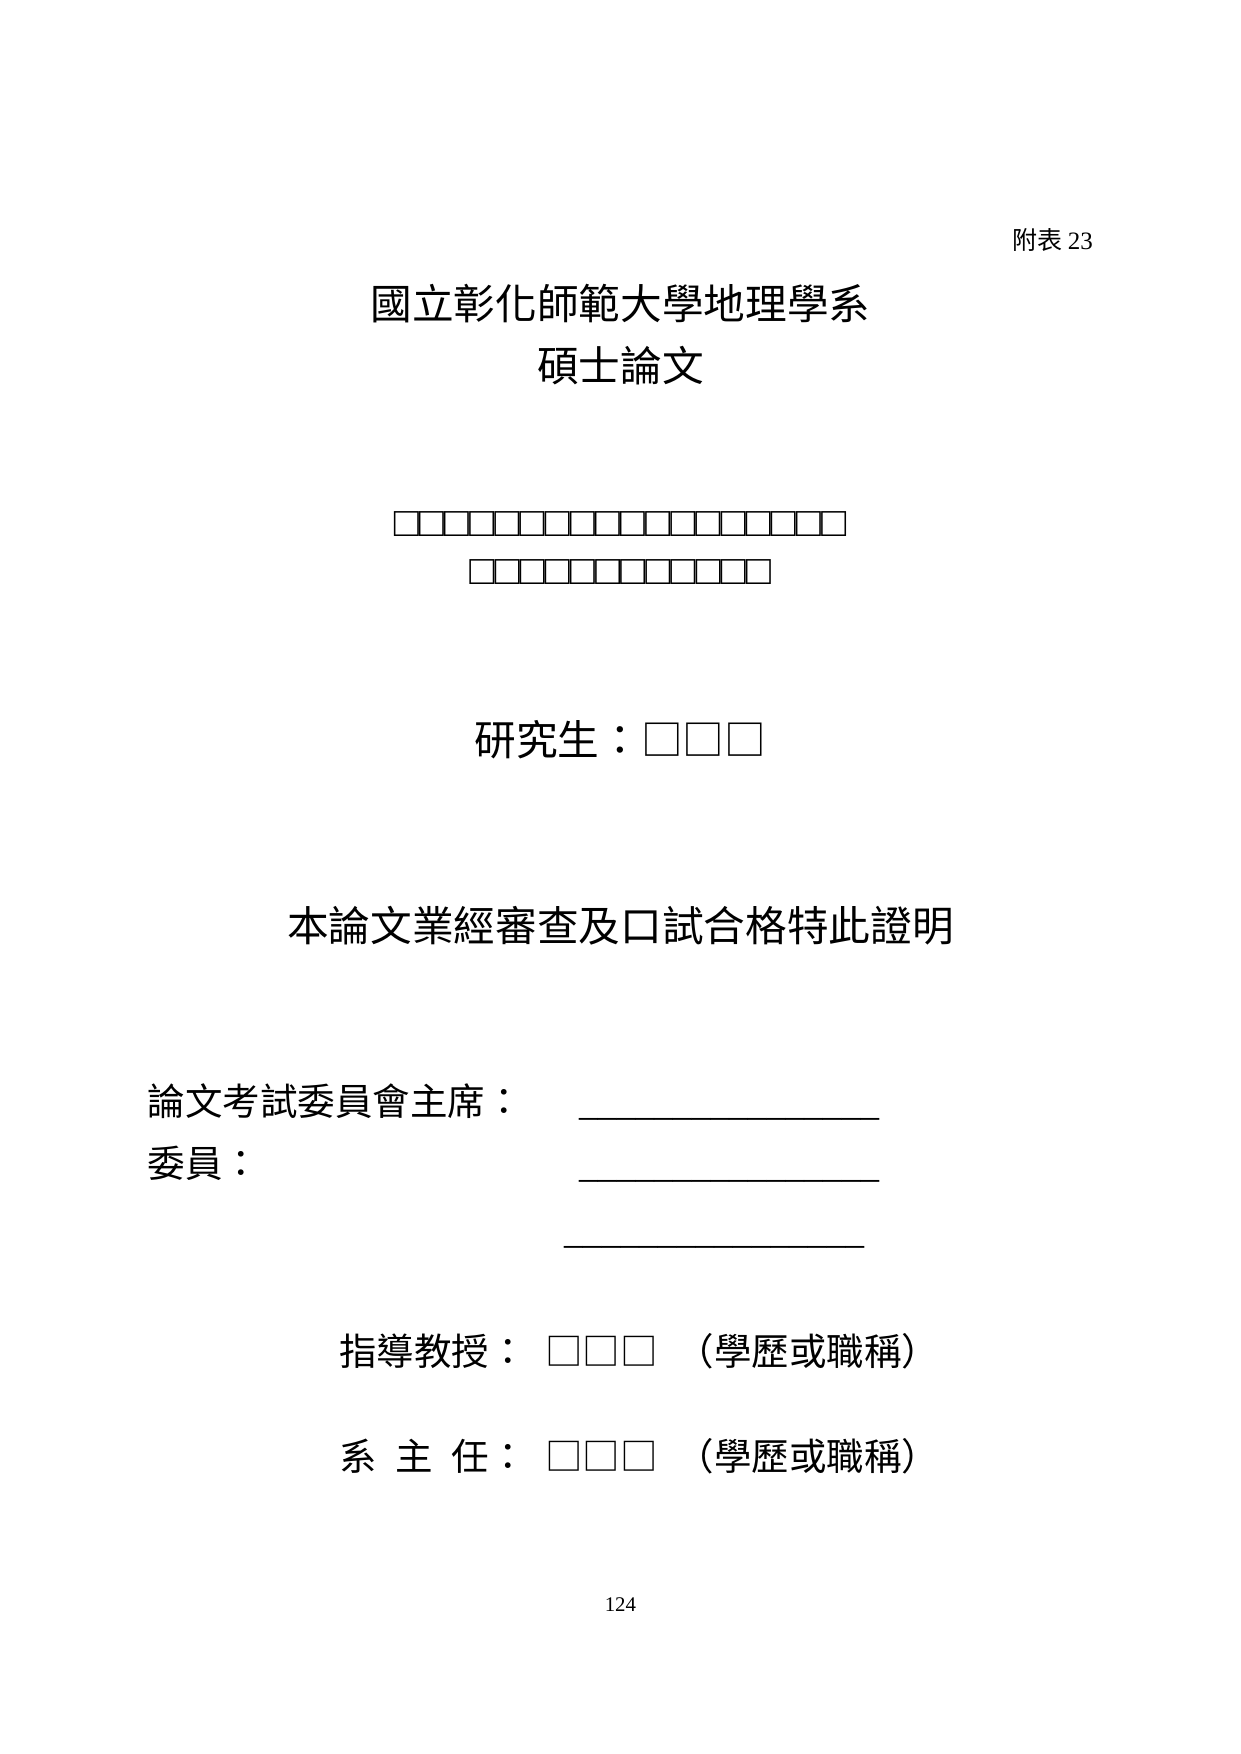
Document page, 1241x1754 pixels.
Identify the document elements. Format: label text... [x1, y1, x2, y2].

text 委員： ________________ [148, 1120, 1092, 1182]
text 國立彰化師範大學地理學系 [148, 259, 1092, 322]
text 本論文業經審查及口試合格特此證明 [148, 881, 1092, 944]
text 附表 23 [148, 197, 1092, 259]
text 系 主 任： □□□ （學歷或職稱） [148, 1427, 1092, 1481]
text 論文考試委員會主席： ________________ [148, 1057, 1092, 1120]
text 碩士論文 [148, 322, 1092, 384]
text 研究生：□□□ [148, 707, 1092, 768]
text □□□□□□□□□□□□□□□□□□ [148, 498, 1092, 546]
text ________________ [148, 1201, 1092, 1252]
text □□□□□□□□□□□□ [148, 546, 1092, 594]
text 指導教授： □□□ （學歷或職稱） [148, 1322, 1092, 1376]
